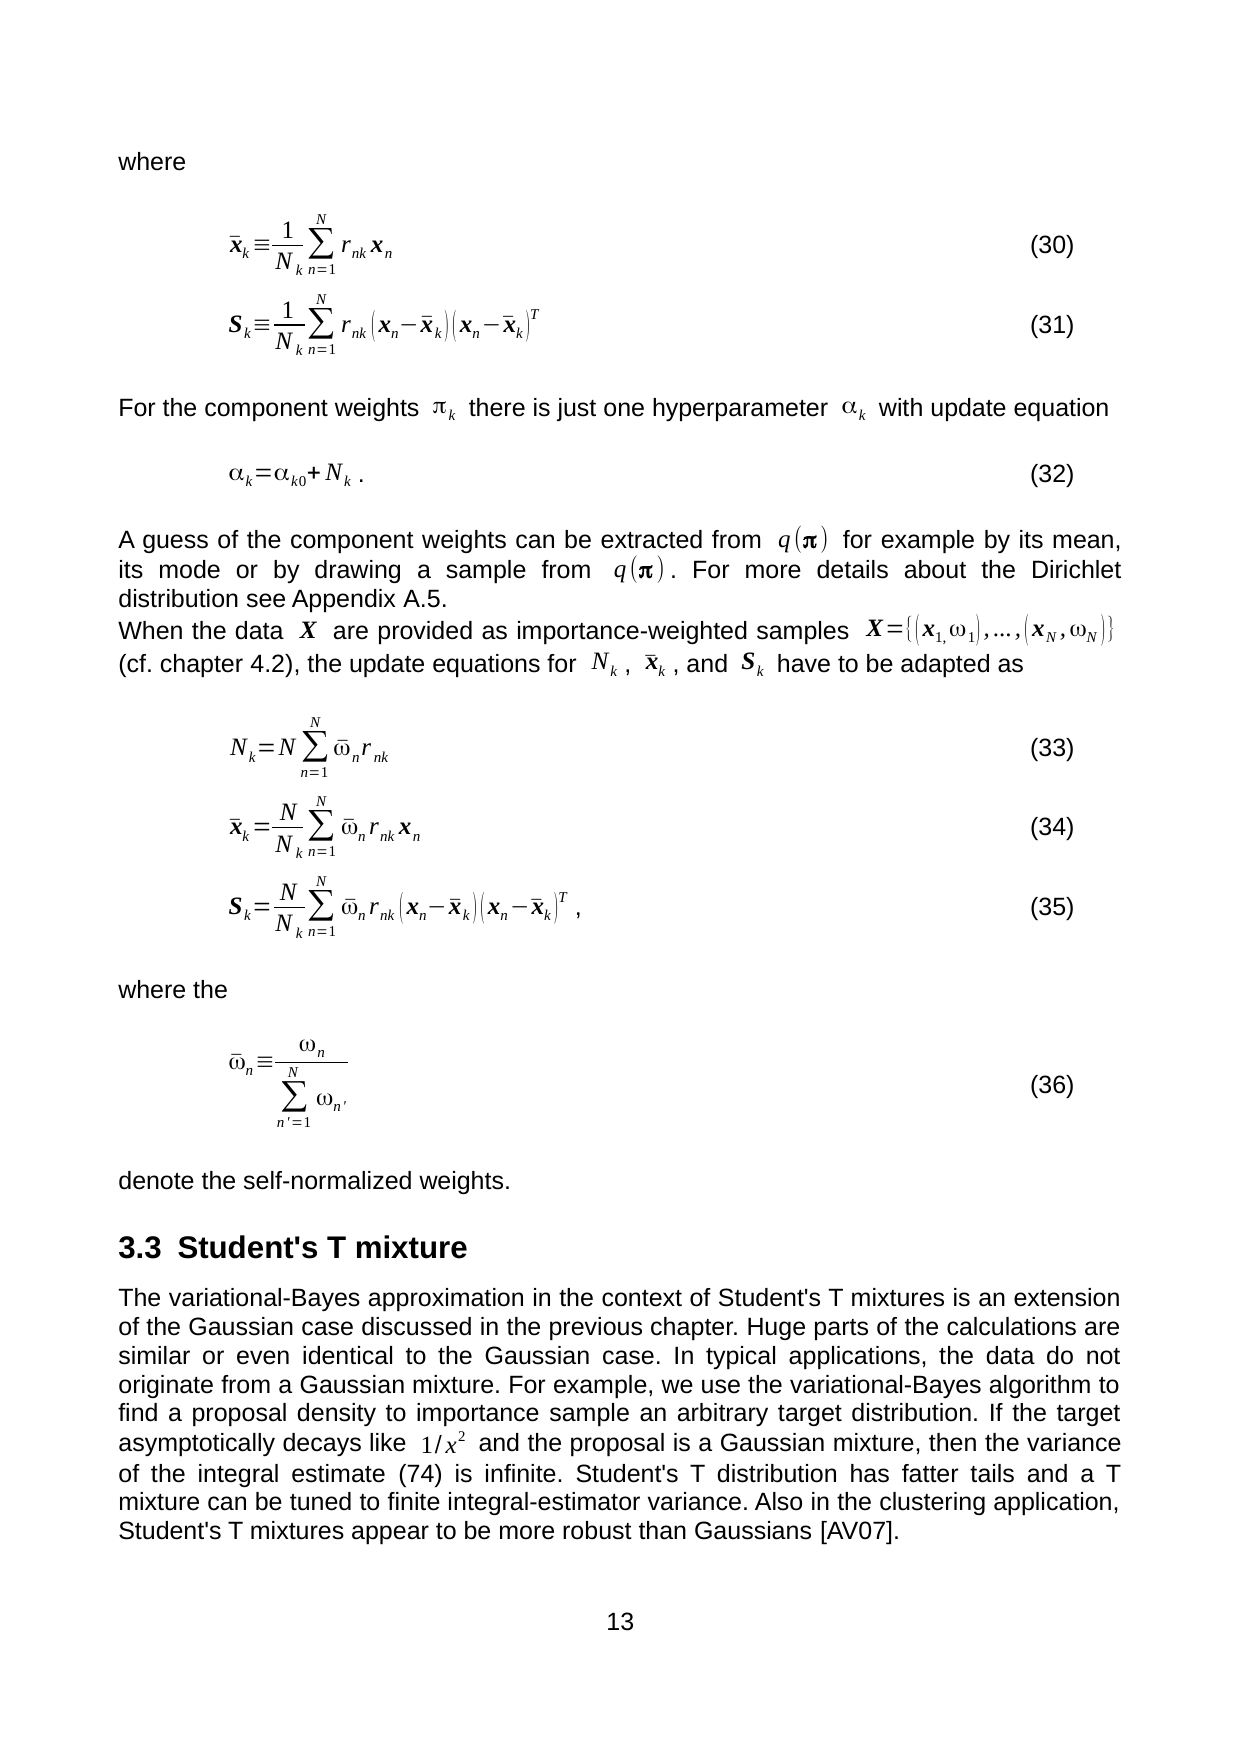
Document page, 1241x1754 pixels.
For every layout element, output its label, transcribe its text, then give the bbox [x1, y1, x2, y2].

table_header [118, 867, 217, 946]
table_header (31) [1024, 284, 1123, 364]
table_header (30) [1024, 204, 1123, 284]
text For the component weights there is just one hyperparameter with update equation [118, 393, 1122, 424]
table_header [118, 284, 217, 364]
text where the [118, 975, 1122, 1004]
text denote the self-normalized weights. [118, 1166, 1122, 1195]
text When the data are provided as importance-weighted samples (cf. chapter 4.2), the update equations for , , and have to be adapted as [118, 613, 1122, 679]
text where [118, 147, 1122, 176]
table_header [118, 1033, 217, 1137]
table_header (35) [1024, 867, 1123, 946]
table_header [118, 708, 217, 787]
table_header , [217, 867, 1024, 946]
table_header [217, 787, 1024, 867]
table_header [118, 204, 217, 284]
table_header [118, 787, 217, 867]
table_header [217, 1033, 1024, 1137]
table_header (34) [1024, 787, 1123, 867]
table_header [217, 284, 1024, 364]
subtitle Student's T mixture [118, 1229, 1122, 1265]
table_header [217, 204, 1024, 284]
table_header [217, 708, 1024, 787]
text A guess of the component weights can be extracted from for example by its mean, its mode or by drawing a sample from . For more details about the Dirichlet distribution see Appendix A.5. [118, 524, 1122, 613]
text The variational-Bayes approximation in the context of Student's T mixtures is an extension of the Gaussian case discussed in the previous chapter. Huge parts of the calculations are similar or even identical to the Gaussian case. In typical applications, the data do not originate from a Gaussian mixture. For example, we use the variational-Bayes algorithm to find a proposal density to importance sample an arbitrary target distribution. If the target asymptotically decays like and the proposal is a Gaussian mixture, then the variance of the integral estimate (74) is infinite. Student's T distribution has fatter tails and a T mixture can be tuned to finite integral-estimator variance. Also in the clustering application, Student's T mixtures appear to be more robust than Gaussians [AV07]. [118, 1283, 1122, 1545]
table_header [118, 453, 217, 495]
table_header (32) [1024, 453, 1123, 495]
table_header (36) [1024, 1033, 1123, 1137]
table_header (33) [1024, 708, 1123, 787]
table_header . [217, 453, 1024, 495]
